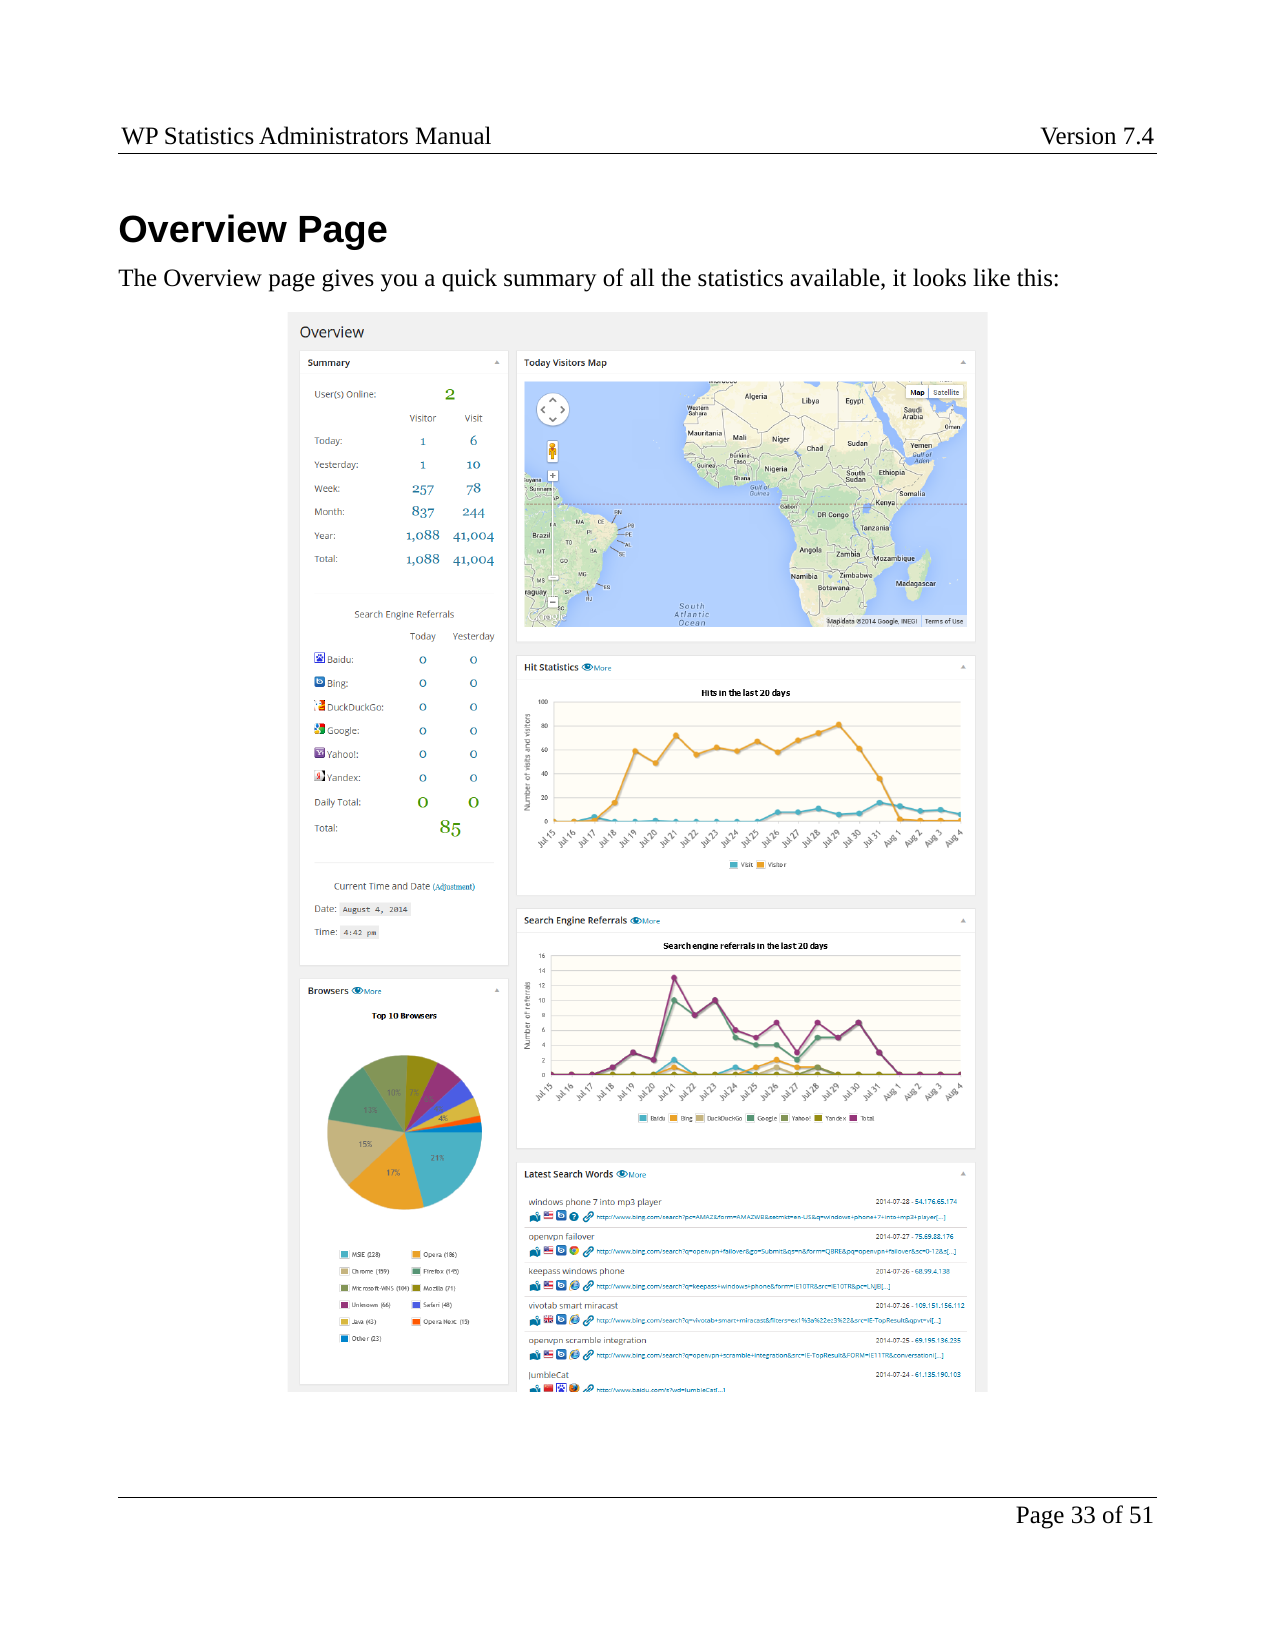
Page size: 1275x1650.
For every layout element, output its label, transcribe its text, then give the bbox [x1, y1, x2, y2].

subtitle Overview Page [118, 207, 1157, 251]
picture [287, 312, 988, 1392]
text The Overview page gives you a quick summary of all the statistics available, it looks like this: [118, 263, 1157, 292]
